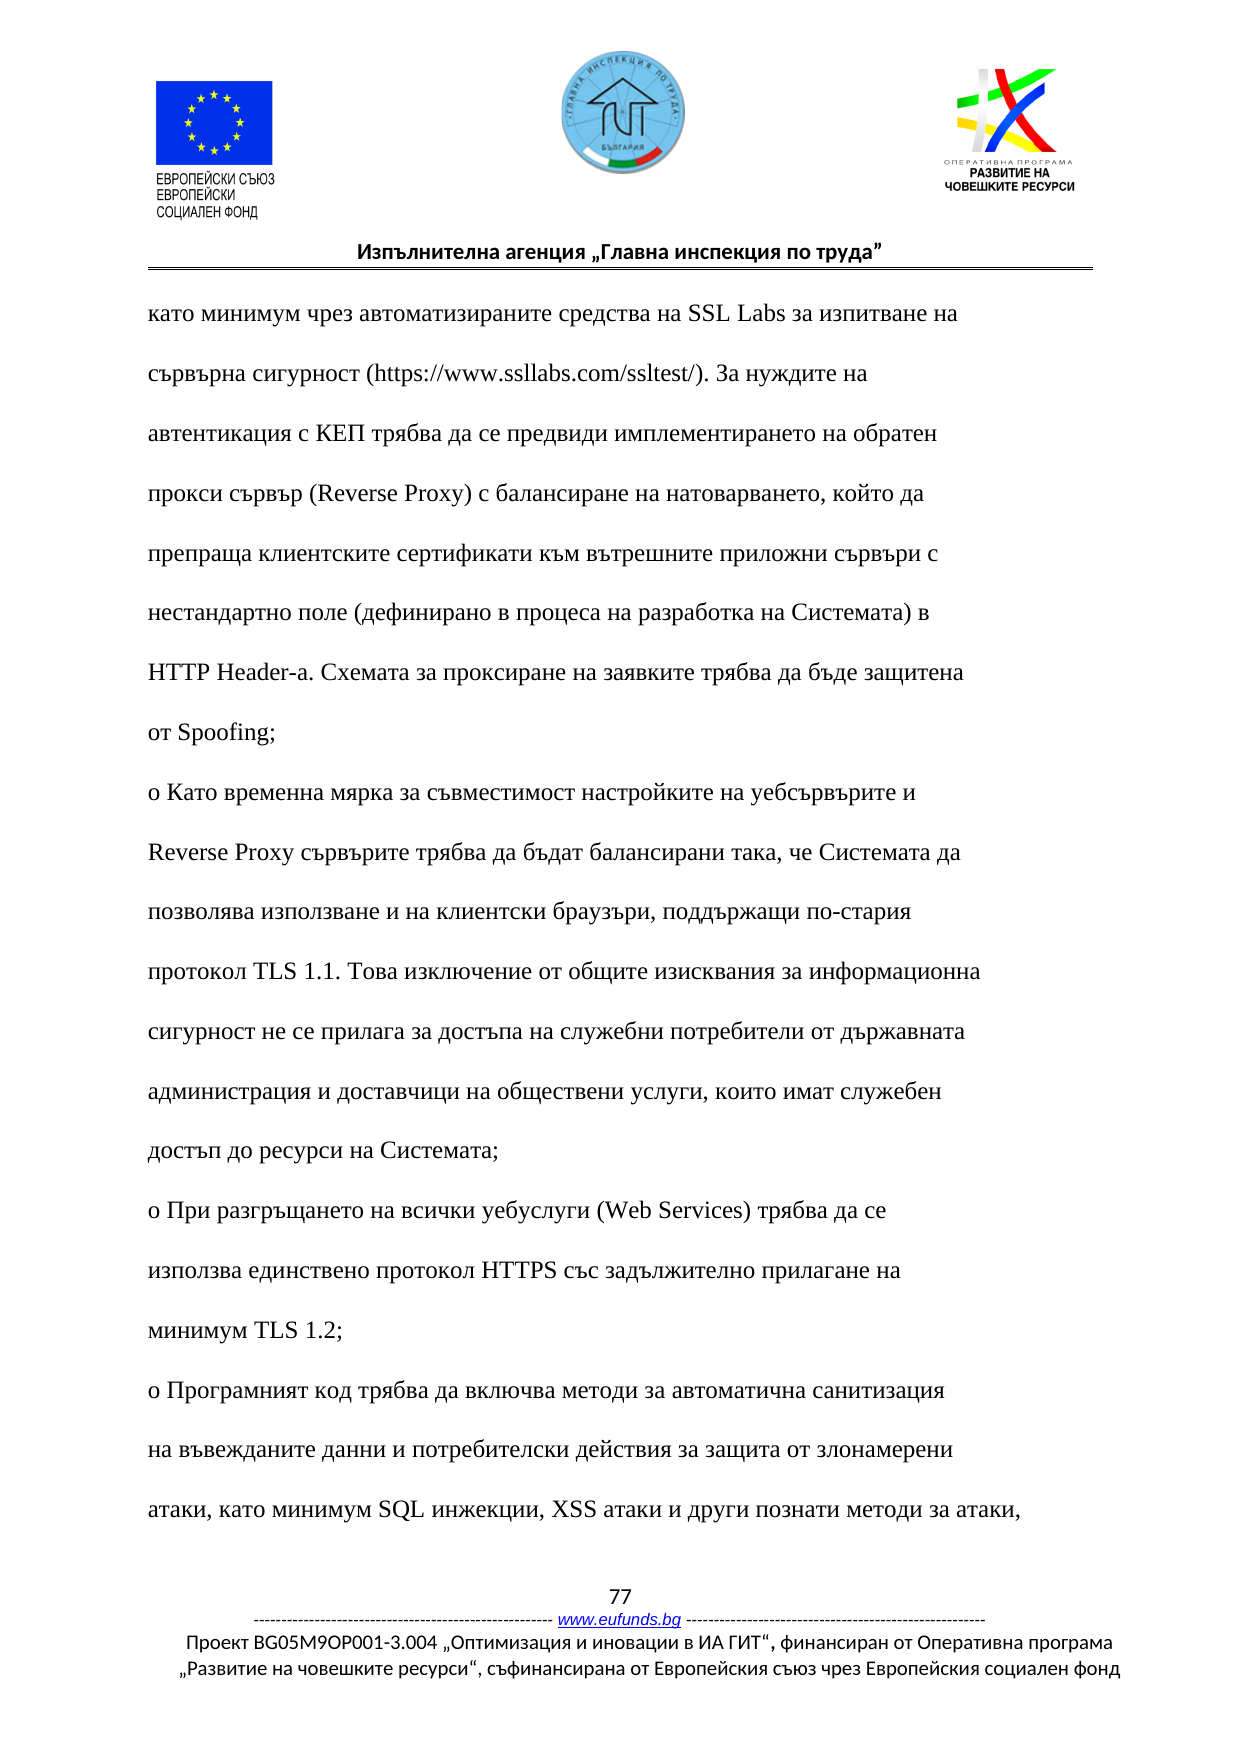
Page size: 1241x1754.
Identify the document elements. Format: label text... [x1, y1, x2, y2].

text сигурност не се прилага за достъпа на служебни потребители от държавната [148, 1016, 1093, 1045]
text на въвежданите данни и потребителски действия за защита от злонамерени [148, 1434, 1093, 1463]
text o Програмният код трябва да включва методи за автоматична санитизация [148, 1375, 1093, 1403]
text позволява използване и на клиентски браузъри, поддържащи по-стария [148, 896, 1093, 925]
text автентикация с КЕП трябва да се предвиди имплементирането на обратен [148, 418, 1093, 447]
text нестандартно поле (дефинирано в процеса на разработка на Системата) в [148, 597, 1093, 626]
text препраща клиентските сертификати към вътрешните приложни сървъри с [148, 538, 1093, 566]
text използва единствено протокол HTTPS със задължително прилагане на [148, 1255, 1093, 1284]
text Reverse Proxy сървърите трябва да бъдат балансирани така, че Системата да [148, 837, 1093, 865]
text o Като временна мярка за съвместимост настройките на уебсървърите и [148, 777, 1093, 806]
text o При разгръщането на всички уебуслуги (Web Services) трябва да се [148, 1195, 1093, 1224]
text от Spoofing; [148, 717, 1093, 746]
text прокси сървър (Reverse Proxy) с балансиране на натоварването, който да [148, 478, 1093, 507]
text протокол TLS 1.1. Това изключение от общите изисквания за информационна [148, 956, 1093, 985]
text сървърна сигурност (https://www.ssllabs.com/ssltest/). За нуждите на [148, 358, 1093, 387]
text достъп до ресурси на Системата; [148, 1136, 1093, 1164]
text като минимум чрез автоматизираните средства на SSL Labs за изпитване на [148, 298, 1093, 327]
text администрация и доставчици на обществени услуги, които имат служебен [148, 1076, 1093, 1104]
text минимум TLS 1.2; [148, 1315, 1093, 1344]
text HTTP Header-а. Схемата за проксиране на заявките трябва да бъде защитена [148, 657, 1093, 686]
text атаки, като минимум SQL инжекции, XSS атаки и други познати методи за атаки, [148, 1494, 1093, 1523]
